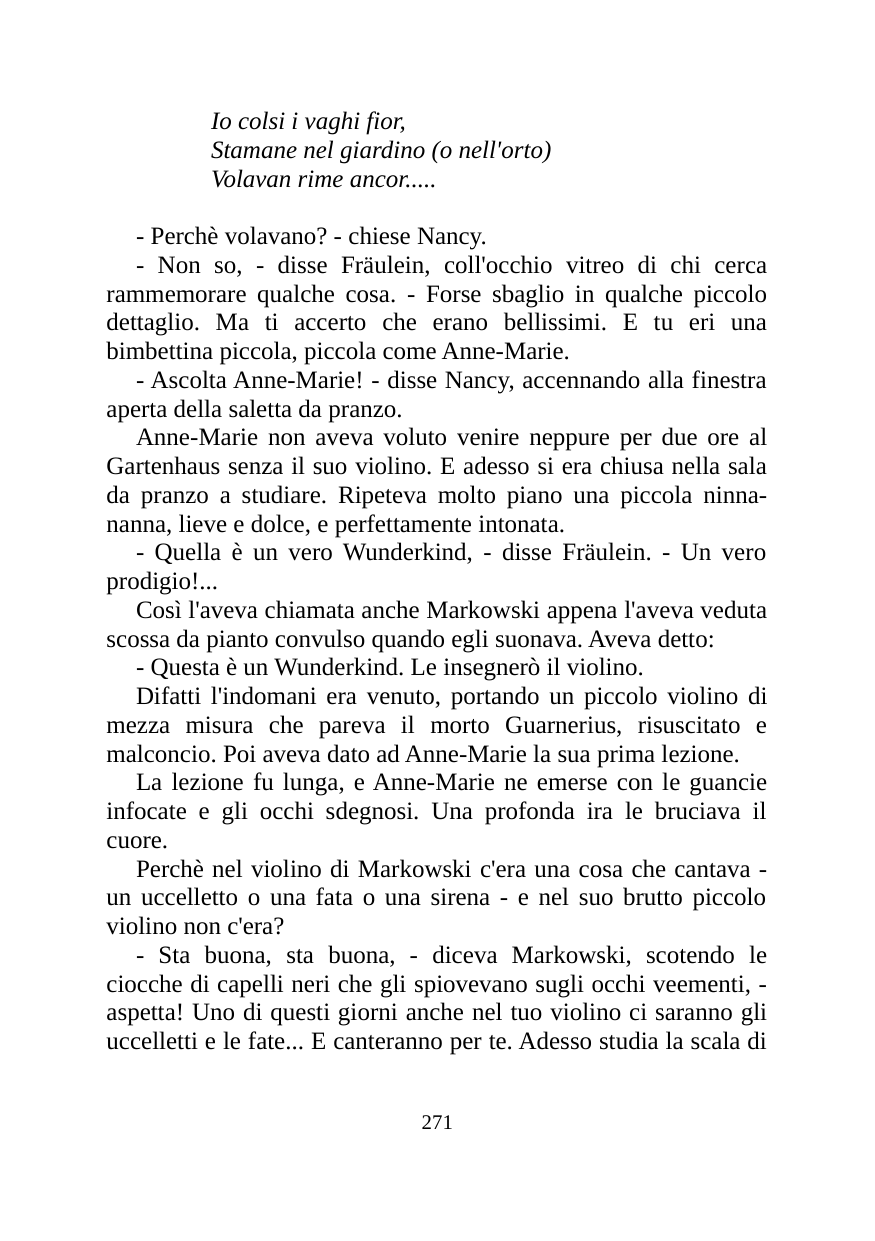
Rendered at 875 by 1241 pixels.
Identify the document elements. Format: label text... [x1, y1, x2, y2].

text Difatti l'indomani era venuto, portando un piccolo violino di mezza misura che pareva il morto Guarnerius, risuscitato e malconcio. Poi aveva dato ad Anne-Marie la sua prima lezione. [106, 681, 768, 767]
text Io colsi i vaghi fior, [181, 106, 768, 135]
text Volavan rime ancor..... [181, 164, 768, 192]
text - Perchè volavano? - chiese Nancy. [106, 221, 768, 250]
text Anne-Marie non aveva voluto venire neppure per due ore al Gartenhaus senza il suo violino. E adesso si era chiusa nella sala da pranzo a studiare. Ripeteva molto piano una piccola ninna-nanna, lieve e dolce, e perfettamente intonata. [106, 422, 768, 537]
text - Questa è un Wunderkind. Le insegnerò il violino. [106, 652, 768, 681]
text - Quella è un vero Wunderkind, - disse Fräulein. - Un vero prodigio!... [106, 537, 768, 595]
text - Non so, - disse Fräulein, coll'occhio vitreo di chi cerca rammemorare qualche cosa. - Forse sbaglio in qualche piccolo dettaglio. Ma ti accerto che erano bellissimi. E tu eri una bimbettina piccola, piccola come Anne-Marie. [106, 250, 768, 365]
text La lezione fu lunga, e Anne-Marie ne emerse con le guancie infocate e gli occhi sdegnosi. Una profonda ira le bruciava il cuore. [106, 767, 768, 854]
text - Ascolta Anne-Marie! - disse Nancy, accennando alla finestra aperta della saletta da pranzo. [106, 365, 768, 422]
text Così l'aveva chiamata anche Markowski appena l'aveva veduta scossa da pianto convulso quando egli suonava. Aveva detto: [106, 595, 768, 652]
text Perchè nel violino di Markowski c'era una cosa che cantava - un uccelletto o una fata o una sirena - e nel suo brutto piccolo violino non c'era? [106, 854, 768, 940]
text - Sta buona, sta buona, - diceva Markowski, scotendo le ciocche di capelli neri che gli spiovevano sugli occhi veementi, - aspetta! Uno di questi giorni anche nel tuo violino ci saranno gli uccelletti e le fate... E canteranno per te. Adesso studia la scala di [106, 940, 768, 1055]
text Stamane nel giardino (o nell'orto) [181, 135, 768, 164]
